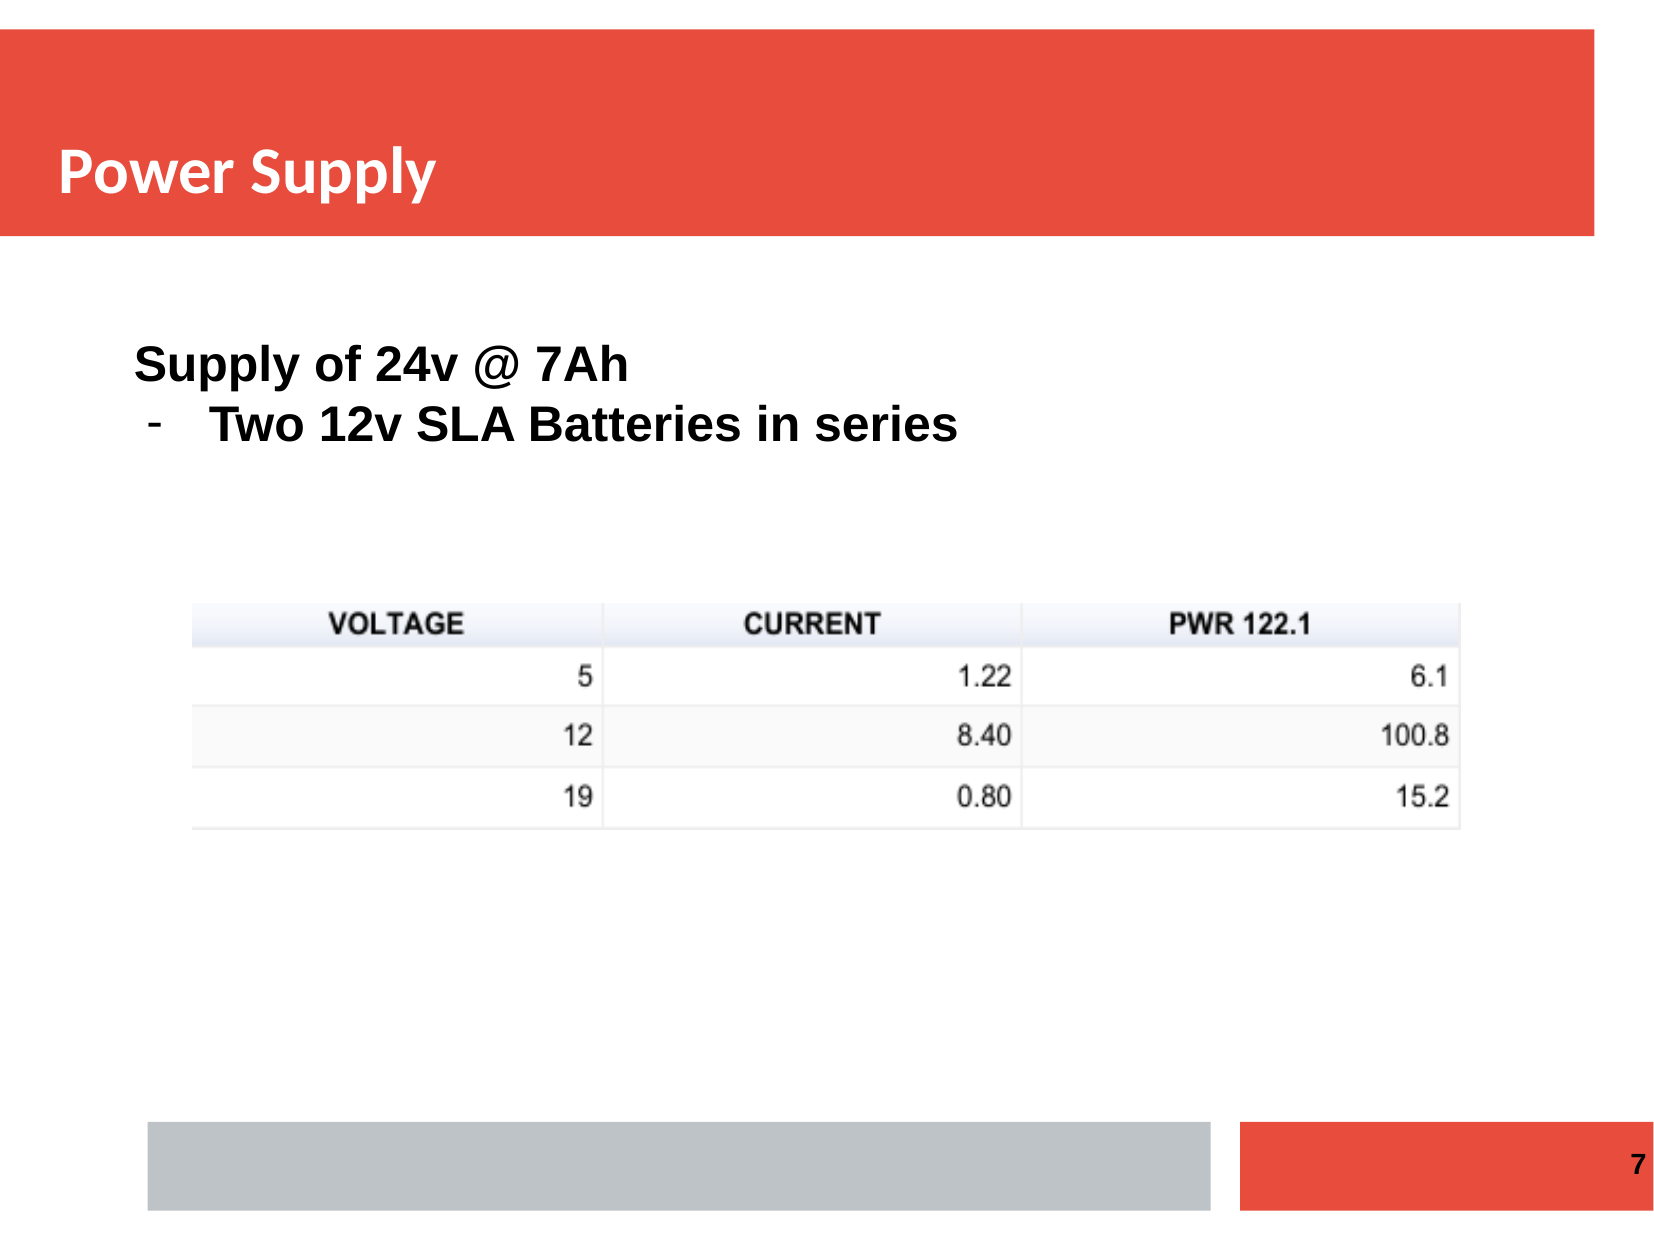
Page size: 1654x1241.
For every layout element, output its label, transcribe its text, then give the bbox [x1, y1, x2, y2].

text_box Power Supply [58, 58, 1595, 207]
slide_number [1547, 1145, 1647, 1241]
picture [192, 603, 1461, 830]
text_box Supply of 24v @ 7Ah Two 12v SLA Batteries in series [118, 316, 1461, 511]
